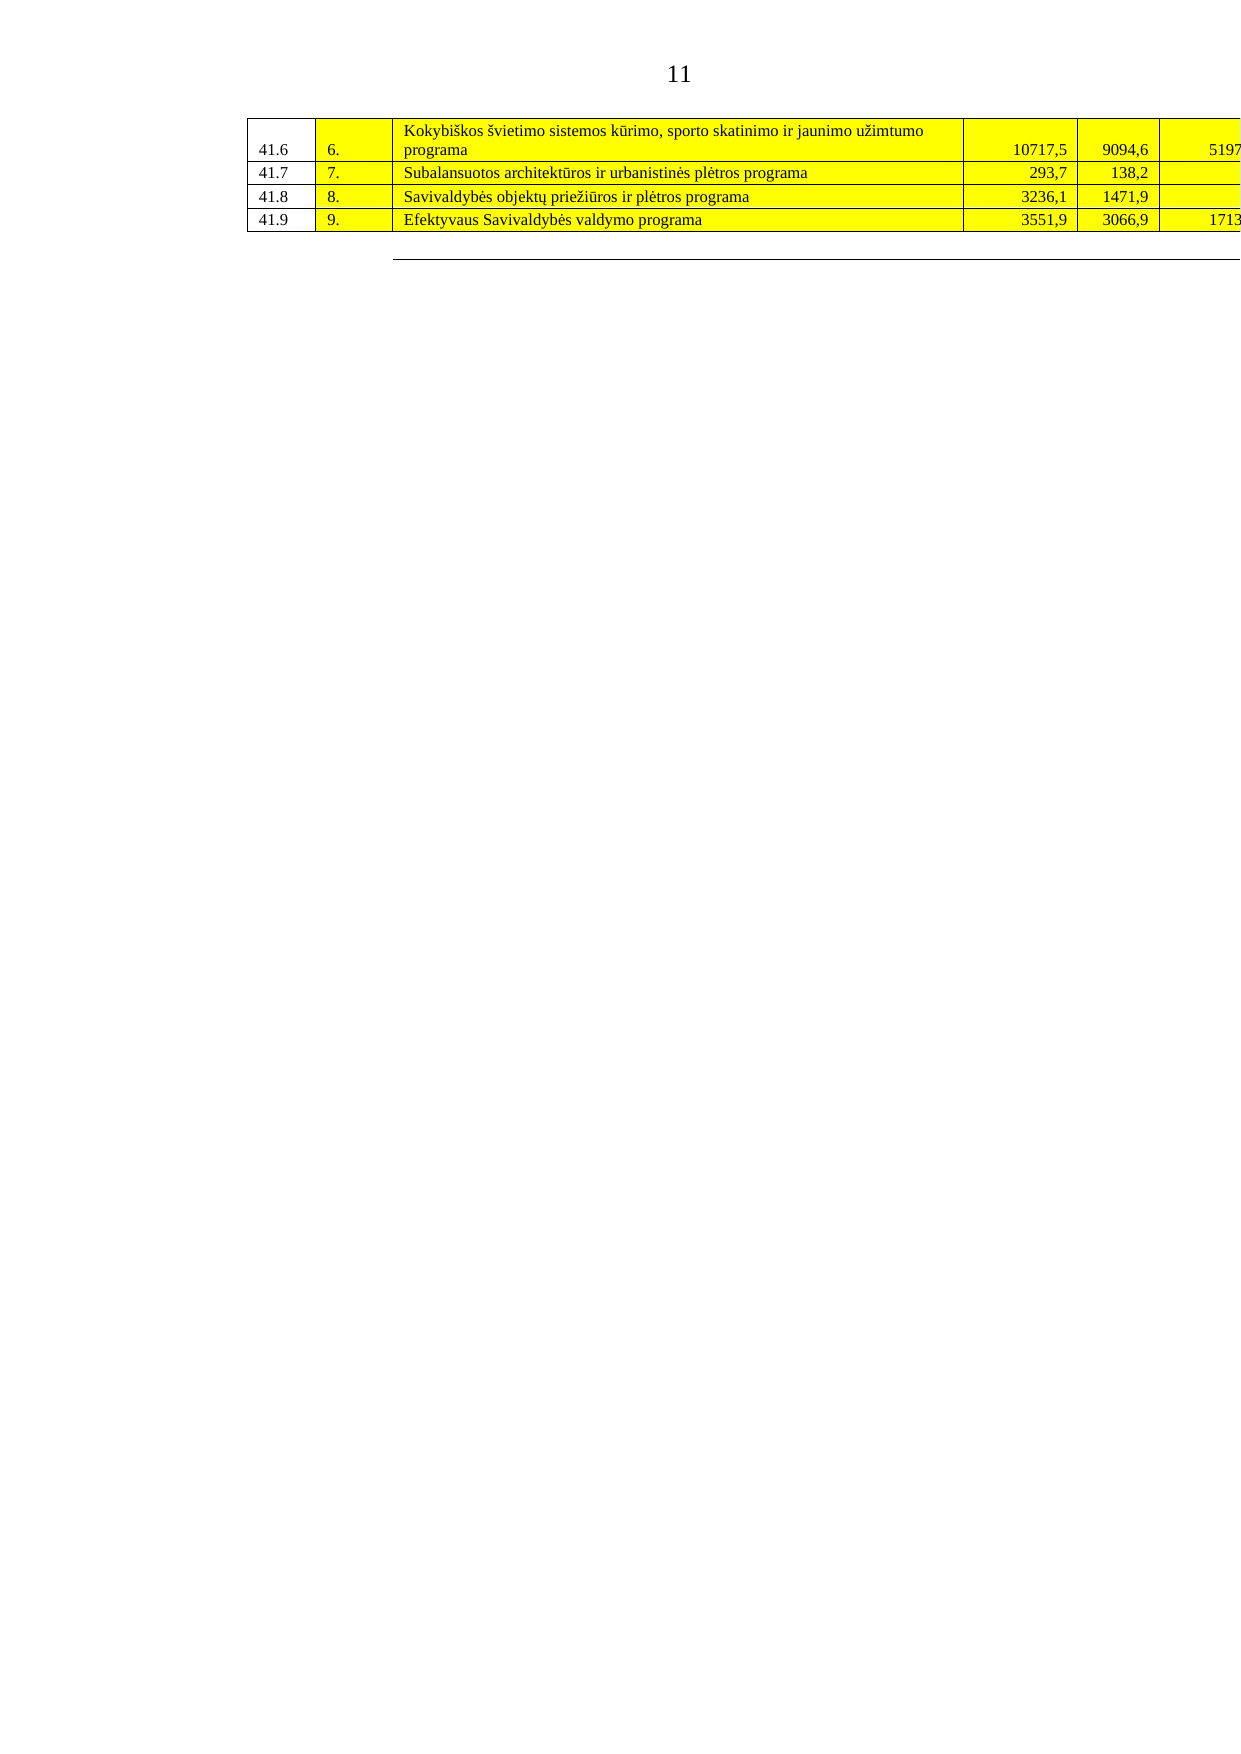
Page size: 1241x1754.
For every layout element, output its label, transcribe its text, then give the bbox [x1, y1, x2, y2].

table_cell 0 [1160, 162, 1240, 184]
table_cell Efektyvaus Savivaldybės valdymo programa [393, 209, 963, 231]
table_cell 9094,6 [1078, 119, 1159, 161]
table_cell 8. [316, 185, 392, 207]
table_cell 1471,9 [1078, 185, 1159, 207]
table_cell 3551,9 [964, 209, 1077, 231]
table_cell [393, 260, 963, 287]
table_cell Kokybiškos švietimo sistemos kūrimo, sporto skatinimo ir jaunimo užimtumo programa [393, 119, 963, 161]
table_cell 0 [1160, 185, 1240, 207]
table_cell 10717,5 [964, 119, 1077, 161]
table_cell [248, 232, 316, 259]
table_cell [316, 259, 392, 287]
table_cell 3066,9 [1078, 209, 1159, 231]
table_cell [248, 259, 316, 287]
table_cell [1159, 232, 1240, 259]
table_cell 41.9 [248, 209, 315, 231]
table_cell [393, 232, 963, 259]
table_cell Subalansuotos architektūros ir urbanistinės plėtros programa [393, 162, 963, 184]
table_cell 6. [316, 119, 392, 161]
table_cell 1713,9 [1160, 209, 1240, 231]
table_cell 138,2 [1078, 162, 1159, 184]
table_cell 41.8 [248, 185, 315, 207]
table_cell [963, 232, 1078, 259]
table_cell 41.6 [248, 119, 315, 161]
table_cell [1078, 260, 1159, 287]
table_cell Savivaldybės objektų priežiūros ir plėtros programa [393, 185, 963, 207]
table_cell [1159, 260, 1240, 287]
table_cell [316, 232, 392, 259]
table_cell 5197,6 [1160, 119, 1240, 161]
table_cell [1078, 232, 1159, 259]
table_cell 293,7 [964, 162, 1077, 184]
table_cell 7. [316, 162, 392, 184]
table_cell 3236,1 [964, 185, 1077, 207]
table_cell [963, 260, 1078, 287]
table_cell 9. [316, 209, 392, 231]
table_cell 41.7 [248, 162, 315, 184]
